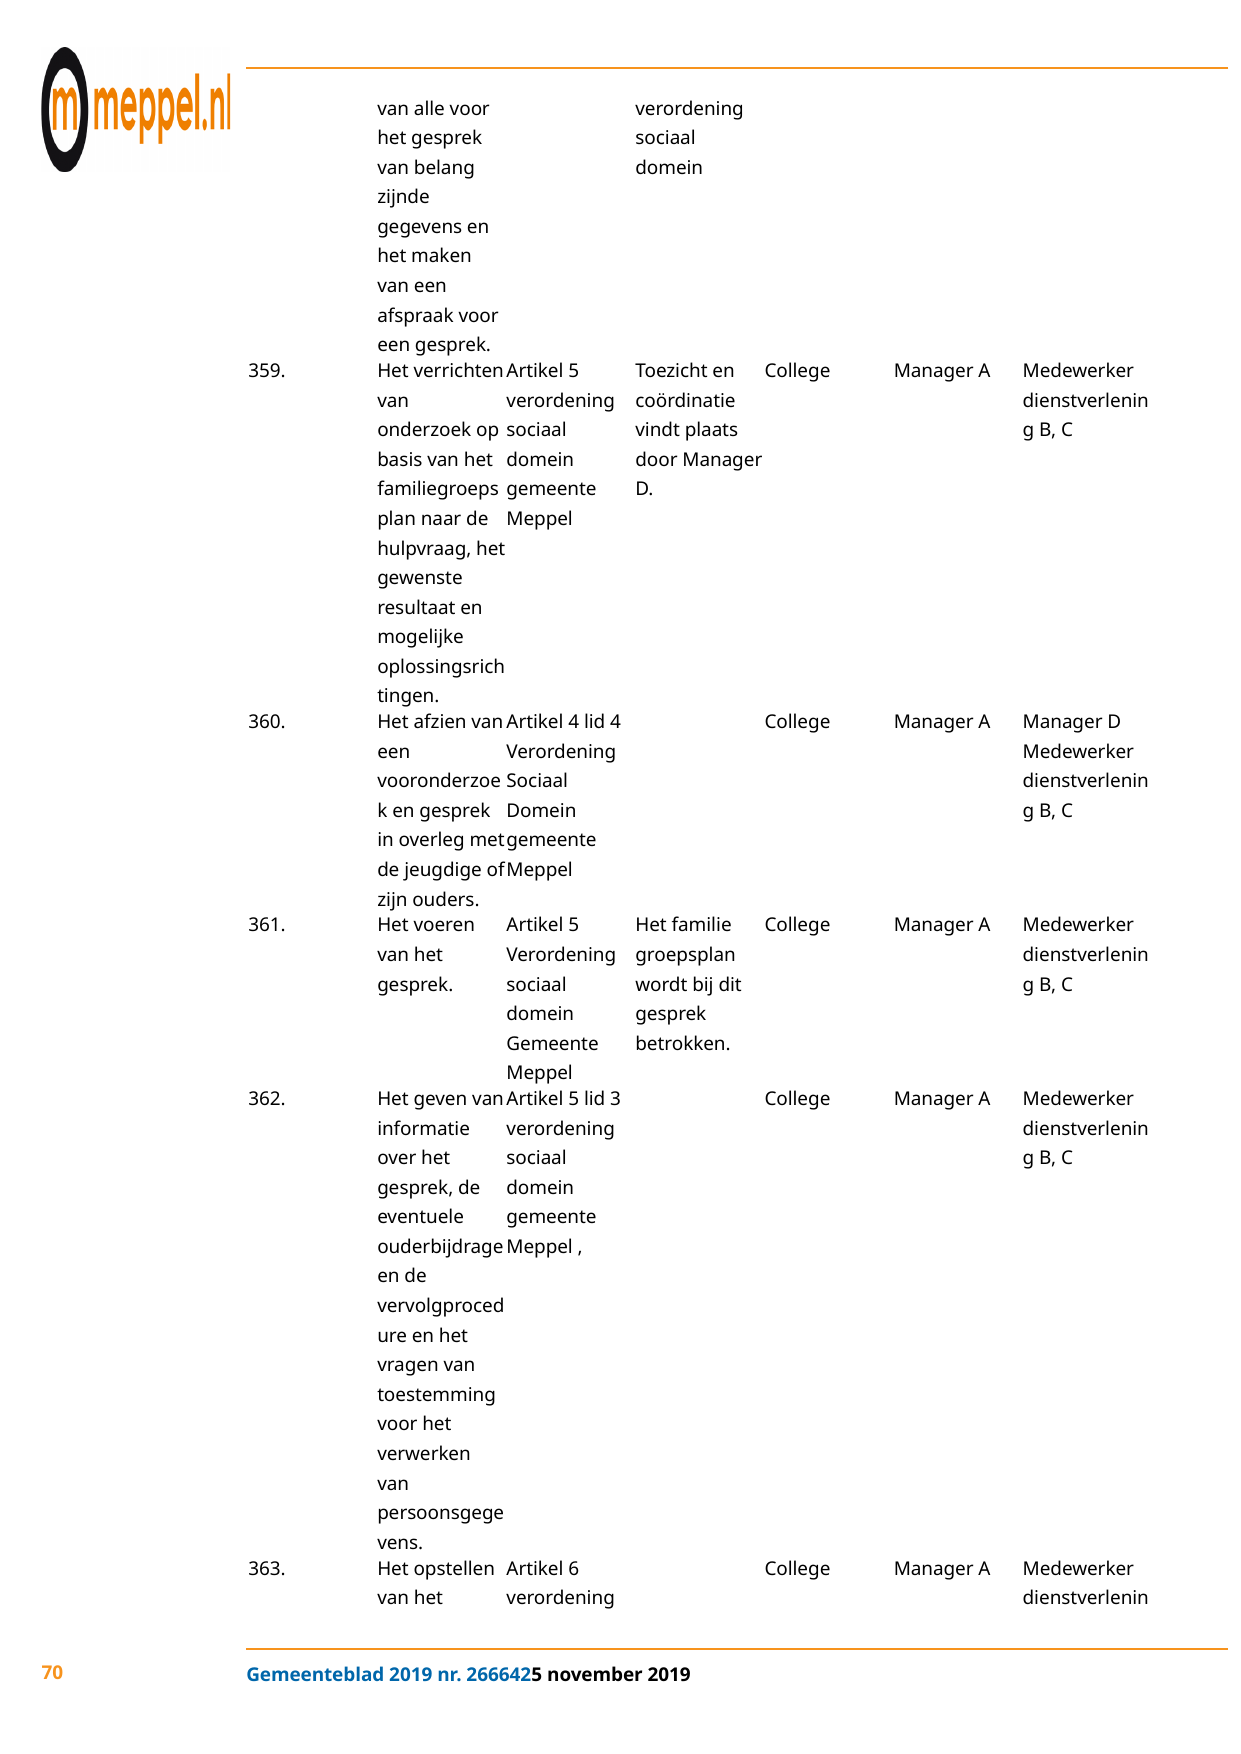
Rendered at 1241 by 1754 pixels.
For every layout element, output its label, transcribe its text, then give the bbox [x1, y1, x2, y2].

table_cell Medewerker dienstverlening B, C [1023, 1085, 1152, 1555]
table_cell Artikel 6 verordening [506, 1555, 635, 1610]
table_cell Manager A [894, 708, 1022, 912]
table_cell 362. [248, 1085, 377, 1555]
table_cell College [764, 357, 893, 708]
table_cell [635, 1555, 764, 1610]
table_cell Medewerker dienstverlenin [1023, 1555, 1152, 1610]
table_cell College [764, 708, 893, 912]
table_cell Het verrichten van onderzoek op basis van het familiegroepsplan naar de hulpvraag, het gewenste resultaat en mogelijke oplossingsrichtingen. [377, 357, 506, 708]
table_cell 360. [248, 708, 377, 912]
table_cell Medewerker dienstverlening B, C [1023, 357, 1152, 708]
table_cell Artikel 5 verordening sociaal domein gemeente Meppel [506, 357, 635, 708]
table_cell Het opstellen van het [377, 1555, 506, 1610]
table_cell [248, 95, 377, 357]
table_cell van alle voor het gesprek van belang zijnde gegevens en het maken van een afspraak voor een gesprek. [377, 95, 506, 357]
table_cell Het voeren van het gesprek. [377, 912, 506, 1085]
table_cell Manager A [894, 1555, 1022, 1610]
table_cell [1023, 95, 1152, 357]
table_cell [764, 95, 893, 357]
table_cell Medewerker dienstverlening B, C [1023, 912, 1152, 1085]
table_cell verordening sociaal domein [635, 95, 764, 357]
table_cell [635, 708, 764, 912]
table_cell 361. [248, 912, 377, 1085]
table_cell College [764, 1555, 893, 1610]
table_cell Het familie groepsplan wordt bij dit gesprek betrokken. [635, 912, 764, 1085]
table_cell Artikel 5 Verordening sociaal domein Gemeente Meppel [506, 912, 635, 1085]
table_cell Het afzien van een vooronderzoek en gesprek in overleg met de jeugdige of zijn ouders. [377, 708, 506, 912]
table_cell Toezicht en coördinatie vindt plaats door Manager D. [635, 357, 764, 708]
table_cell Artikel 5 lid 3 verordening sociaal domein gemeente Meppel , [506, 1085, 635, 1555]
table_cell [894, 95, 1022, 357]
table_cell Artikel 4 lid 4 Verordening Sociaal Domein gemeente Meppel [506, 708, 635, 912]
picture [41, 47, 231, 172]
table_cell [635, 1085, 764, 1555]
table_cell 363. [248, 1555, 377, 1610]
table_cell Manager A [894, 357, 1022, 708]
table_cell Manager A [894, 912, 1022, 1085]
table_cell Manager D Medewerker dienstverlening B, C [1023, 708, 1152, 912]
table_cell 359. [248, 357, 377, 708]
table_cell Manager A [894, 1085, 1022, 1555]
table_cell [506, 95, 635, 357]
table_cell College [764, 912, 893, 1085]
table_cell Het geven van informatie over het gesprek, de eventuele ouderbijdrage en de vervolgprocedure en het vragen van toestemming voor het verwerken van persoonsgegevens. [377, 1085, 506, 1555]
table_cell College [764, 1085, 893, 1555]
